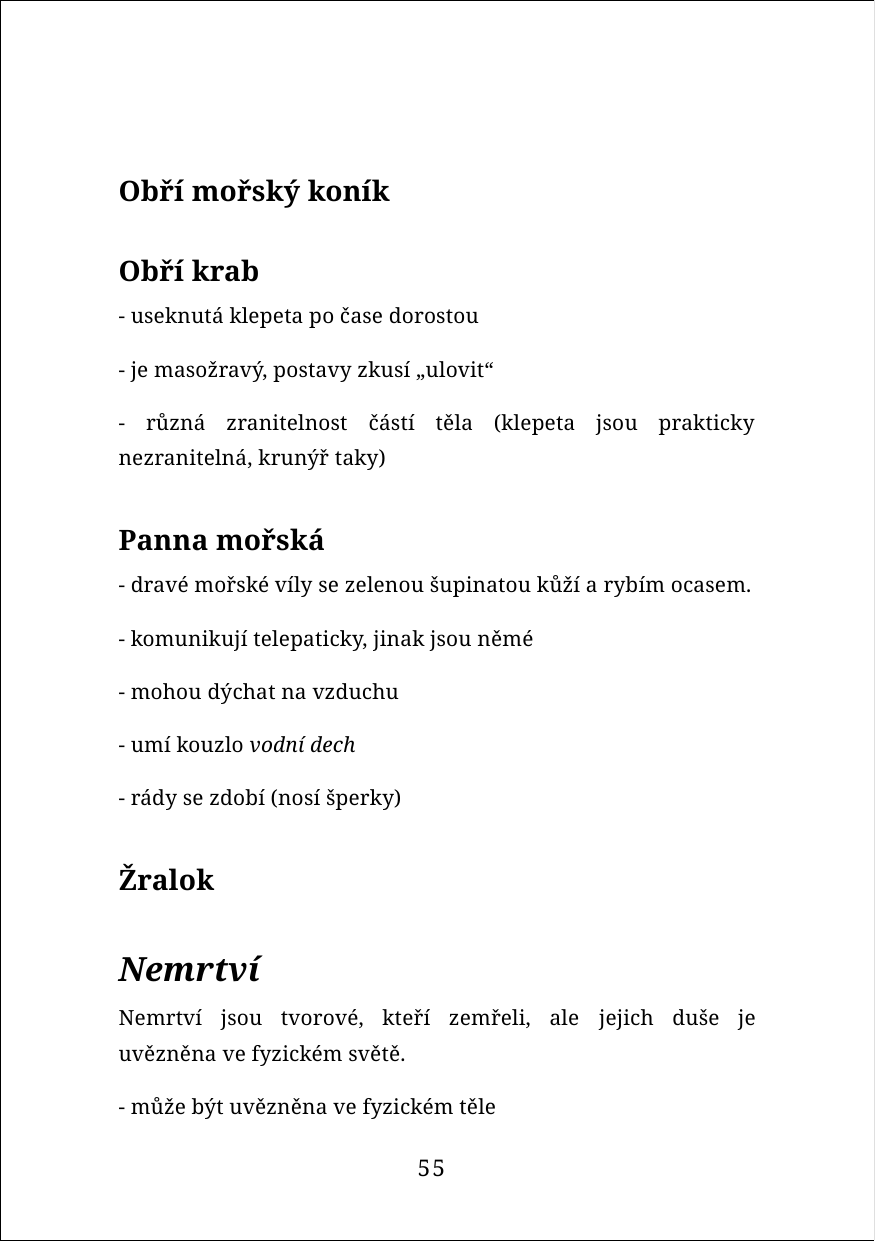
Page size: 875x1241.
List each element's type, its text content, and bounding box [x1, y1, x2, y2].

subtitle Obří krab [118, 251, 756, 290]
subtitle Panna mořská [118, 520, 756, 559]
text Nemrtví jsou tvorové, kteří zemřeli, ale jejich duše je uvězněna ve fyzickém světě. [118, 1003, 756, 1067]
subtitle Nemrtví [118, 946, 756, 991]
text - může být uvězněna ve fyzickém těle [118, 1092, 756, 1120]
text - různá zranitelnost částí těla (klepeta jsou prakticky nezranitelná, krunýř taky) [118, 408, 756, 472]
text - je masožravý, postavy zkusí „ulovit“ [118, 355, 756, 383]
text - komunikují telepaticky, jinak jsou němé [118, 624, 756, 652]
subtitle Obří mořský koník [118, 172, 756, 210]
text - umí kouzlo vodní dech [118, 730, 756, 759]
text - useknutá klepeta po čase dorostou [118, 302, 756, 330]
text - mohou dýchat na vzduchu [118, 677, 756, 705]
text - rády se zdobí (nosí šperky) [118, 783, 756, 812]
text - dravé mořské víly se zelenou šupinatou kůží a rybím ocasem. [118, 571, 756, 599]
subtitle Žralok [118, 860, 756, 899]
